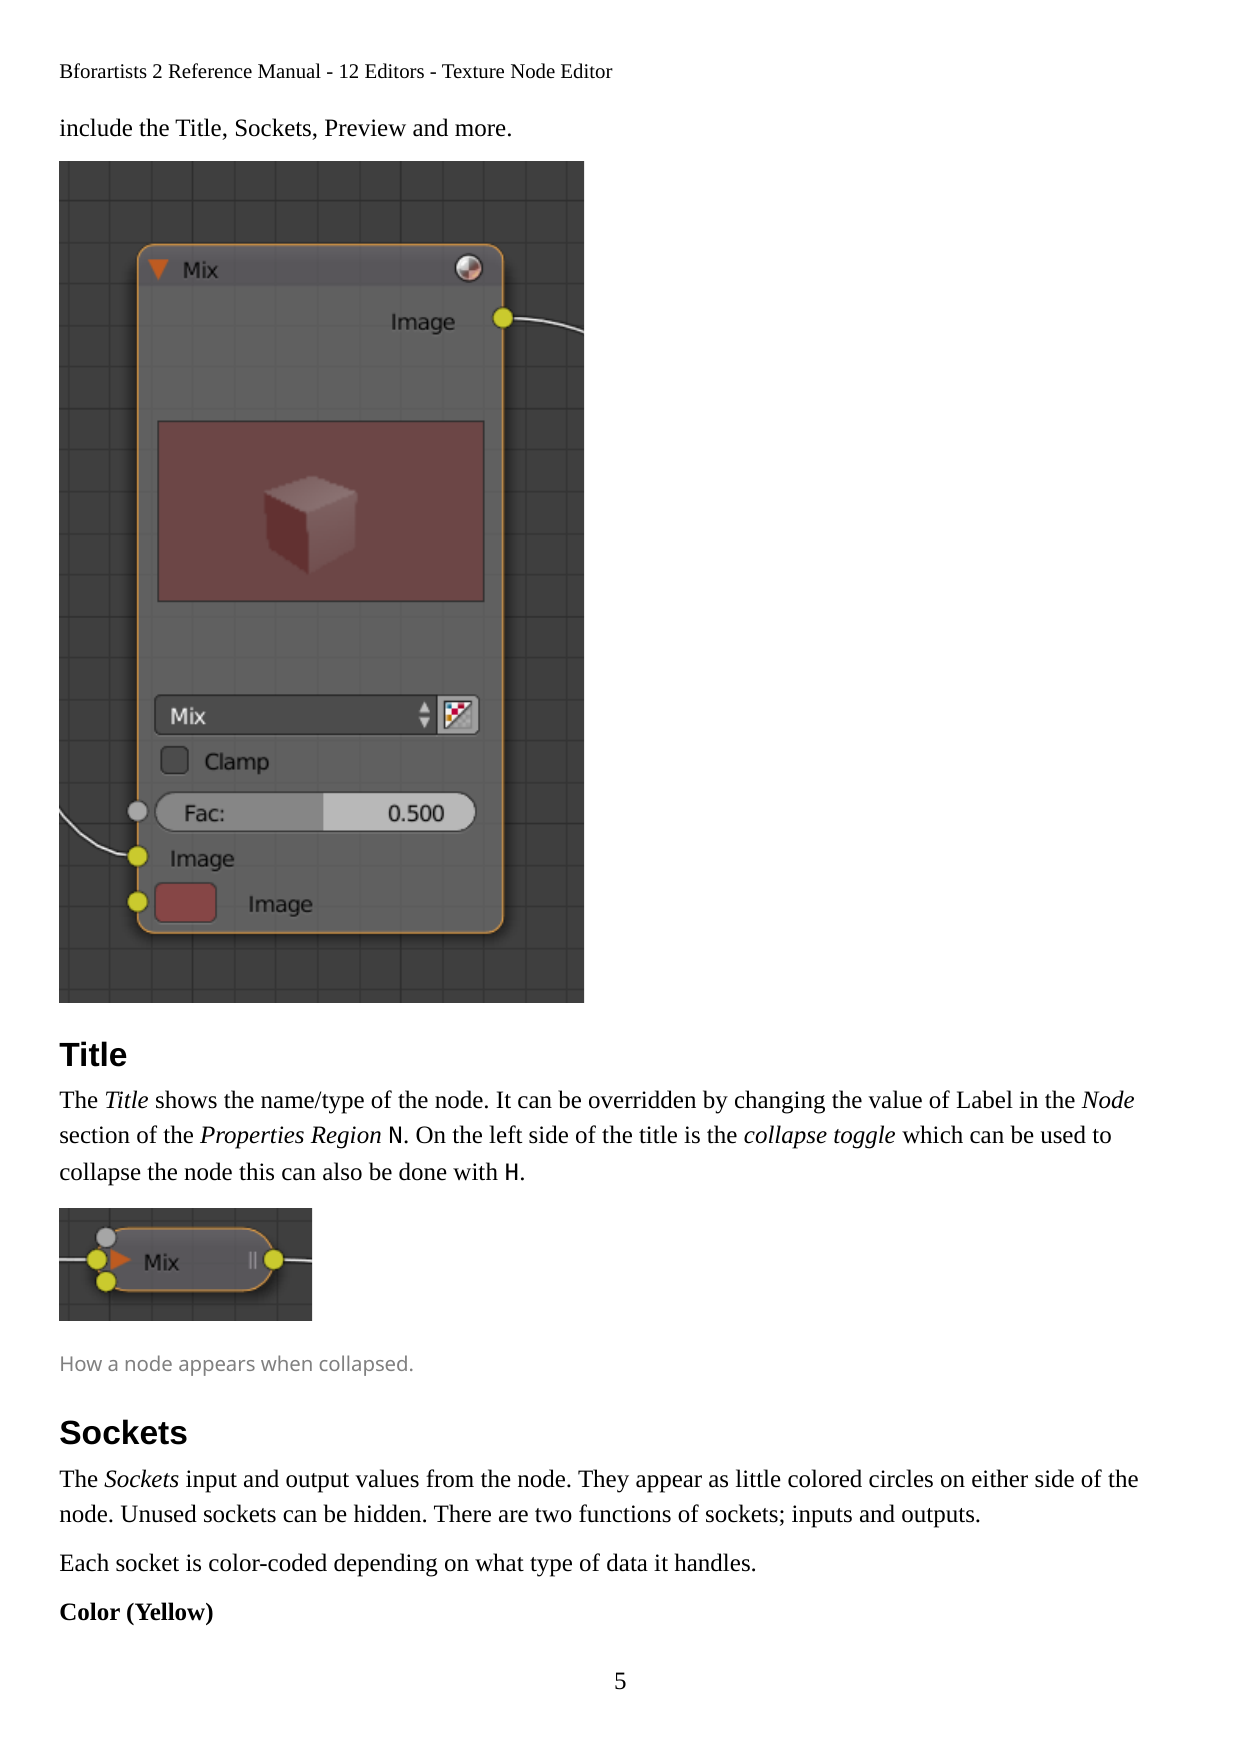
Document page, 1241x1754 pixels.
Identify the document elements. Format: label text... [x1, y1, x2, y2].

text Each socket is color-coded depending on what type of data it handles. [59, 1548, 1181, 1576]
subtitle Color (Yellow) [59, 1597, 1181, 1626]
picture [59, 161, 585, 1003]
text How a node appears when collapsed. [59, 1346, 1181, 1378]
text The Sockets input and output values from the node. They appear as little colored circles on either side of the node. Unused sockets can be hidden. There are two functions of sockets; inputs and outputs. [59, 1464, 1181, 1527]
subtitle Sockets [59, 1413, 1181, 1452]
subtitle Title [59, 1034, 1181, 1073]
picture [59, 1208, 313, 1321]
text The Title shows the name/type of the node. It can be overridden by changing the value of Label in the Node section of the Properties Region N. On the left side of the title is the collapse toggle which can be used to collapse the node this can also be done with H. [59, 1086, 1181, 1187]
text include the Title, Sockets, Preview and more. [59, 113, 1181, 141]
